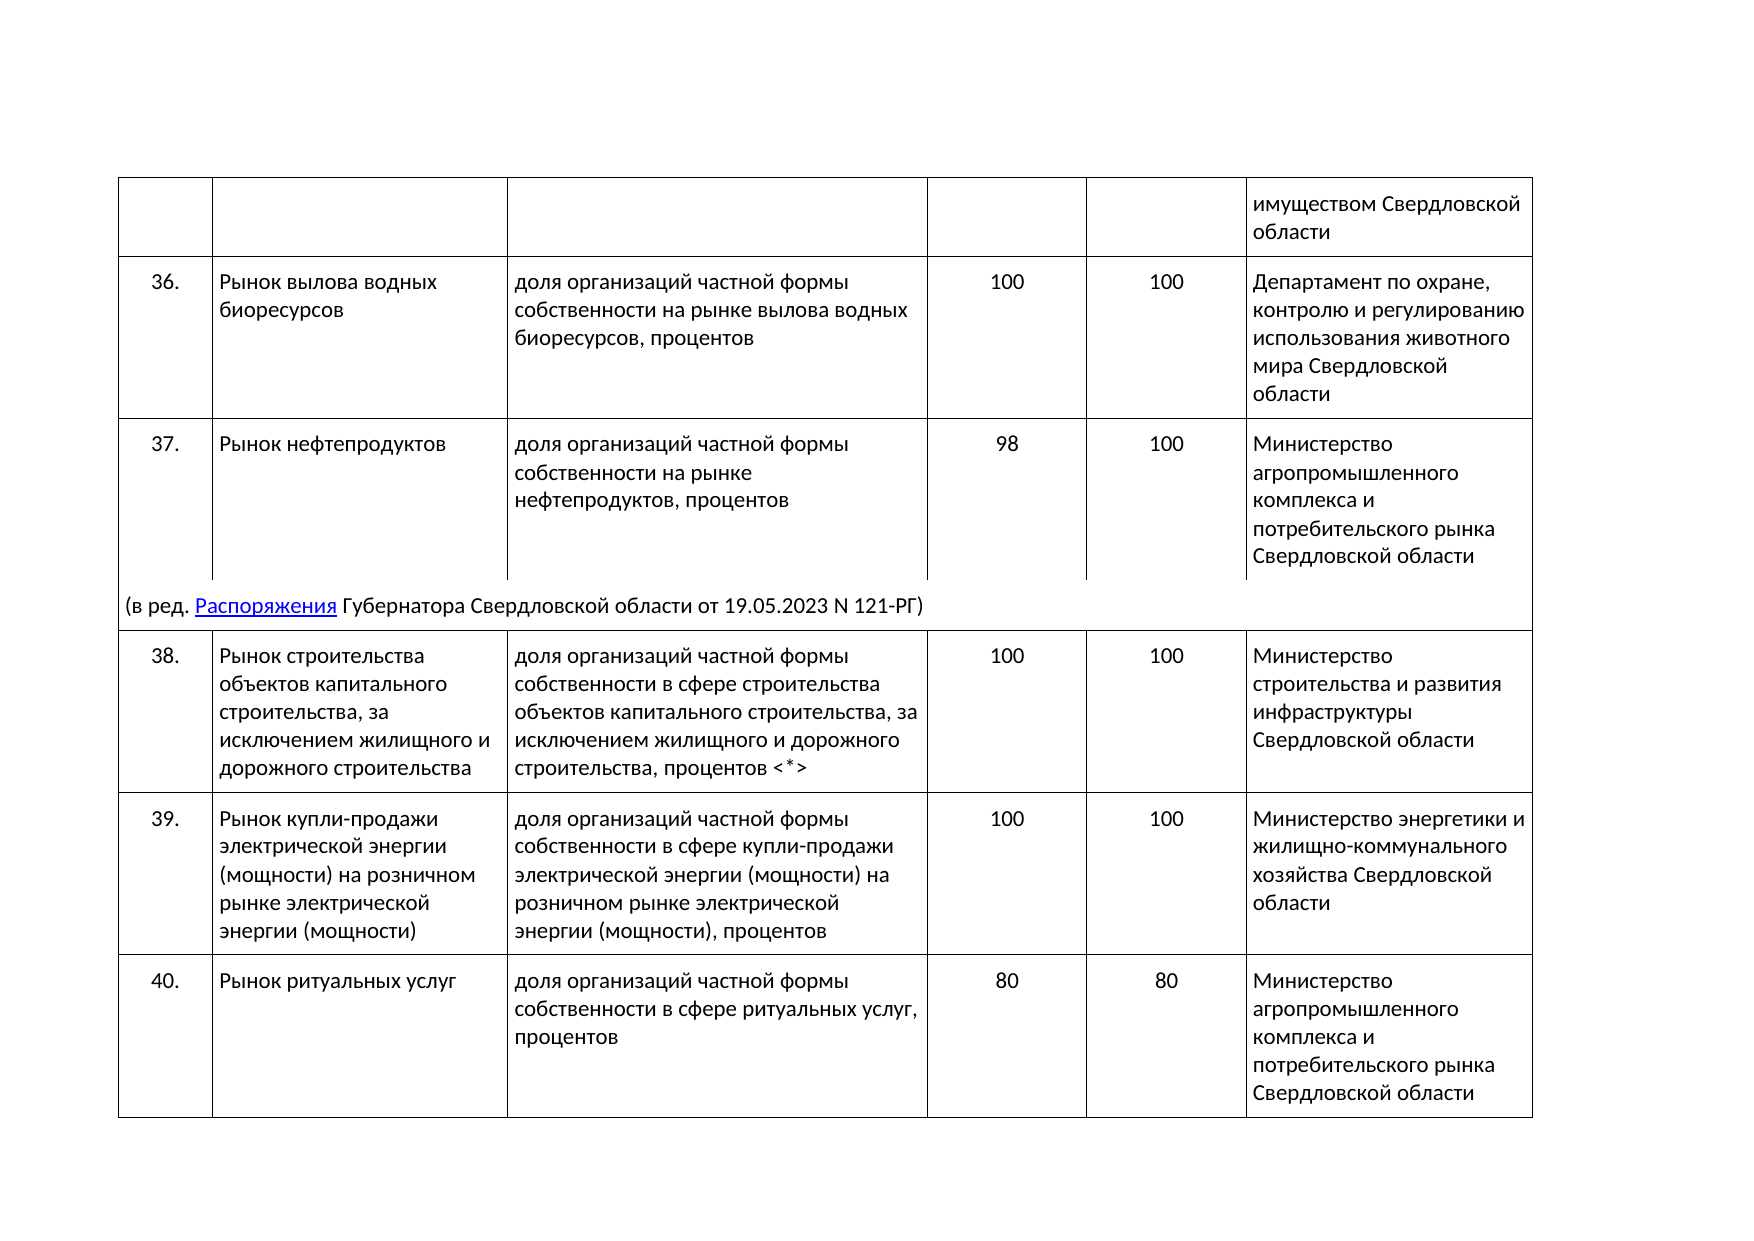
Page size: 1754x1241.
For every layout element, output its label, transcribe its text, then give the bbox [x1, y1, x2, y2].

table_cell Рынок нефтепродуктов [213, 419, 507, 580]
table_cell 100 [1087, 793, 1246, 954]
table_cell 40. [119, 955, 212, 1117]
table_cell 37. [119, 419, 212, 580]
table_cell (в ред. Распоряжения Губернатора Свердловской области от 19.05.2023 N 121-РГ) [119, 580, 1532, 629]
table_cell 80 [1087, 955, 1246, 1117]
table_cell [928, 178, 1086, 256]
table_cell Рынок строительства объектов капитального строительства, за исключением жилищного и дорожного строительства [213, 631, 507, 792]
table_cell 100 [928, 631, 1086, 792]
table_cell Министерство энергетики и жилищно-коммунального хозяйства Свердловской области [1247, 793, 1532, 954]
table_cell 80 [928, 955, 1086, 1117]
table_cell доля организаций частной формы собственности в сфере ритуальных услуг, процентов [508, 955, 927, 1117]
table_cell 36. [119, 257, 212, 418]
table_cell имуществом Свердловской области [1247, 178, 1532, 256]
table_cell [213, 178, 507, 256]
table_cell доля организаций частной формы собственности на рынке вылова водных биоресурсов, процентов [508, 257, 927, 418]
table_cell [119, 178, 212, 256]
table_cell доля организаций частной формы собственности в сфере строительства объектов капитального строительства, за исключением жилищного и дорожного строительства, процентов <*> [508, 631, 927, 792]
table_cell 100 [1087, 419, 1246, 580]
table_cell [508, 178, 927, 256]
table_cell 100 [928, 793, 1086, 954]
table_cell 100 [1087, 257, 1246, 418]
table_cell Рынок купли-продажи электрической энергии (мощности) на розничном рынке электрической энергии (мощности) [213, 793, 507, 954]
table_cell 100 [1087, 631, 1246, 792]
table_cell Министерство агропромышленного комплекса и потребительского рынка Свердловской области [1247, 419, 1532, 580]
table_cell 100 [928, 257, 1086, 418]
table_cell доля организаций частной формы собственности в сфере купли-продажи электрической энергии (мощности) на розничном рынке электрической энергии (мощности), процентов [508, 793, 927, 954]
table_cell Рынок вылова водных биоресурсов [213, 257, 507, 418]
table_cell [1087, 178, 1246, 256]
table_cell 98 [928, 419, 1086, 580]
table_cell Рынок ритуальных услуг [213, 955, 507, 1117]
table_cell Департамент по охране, контролю и регулированию использования животного мира Свердловской области [1247, 257, 1532, 418]
table_cell Министерство агропромышленного комплекса и потребительского рынка Свердловской области [1247, 955, 1532, 1117]
table_cell 38. [119, 631, 212, 792]
table_cell 39. [119, 793, 212, 954]
table_cell Министерство строительства и развития инфраструктуры Свердловской области [1247, 631, 1532, 792]
table_cell доля организаций частной формы собственности на рынке нефтепродуктов, процентов [508, 419, 927, 580]
